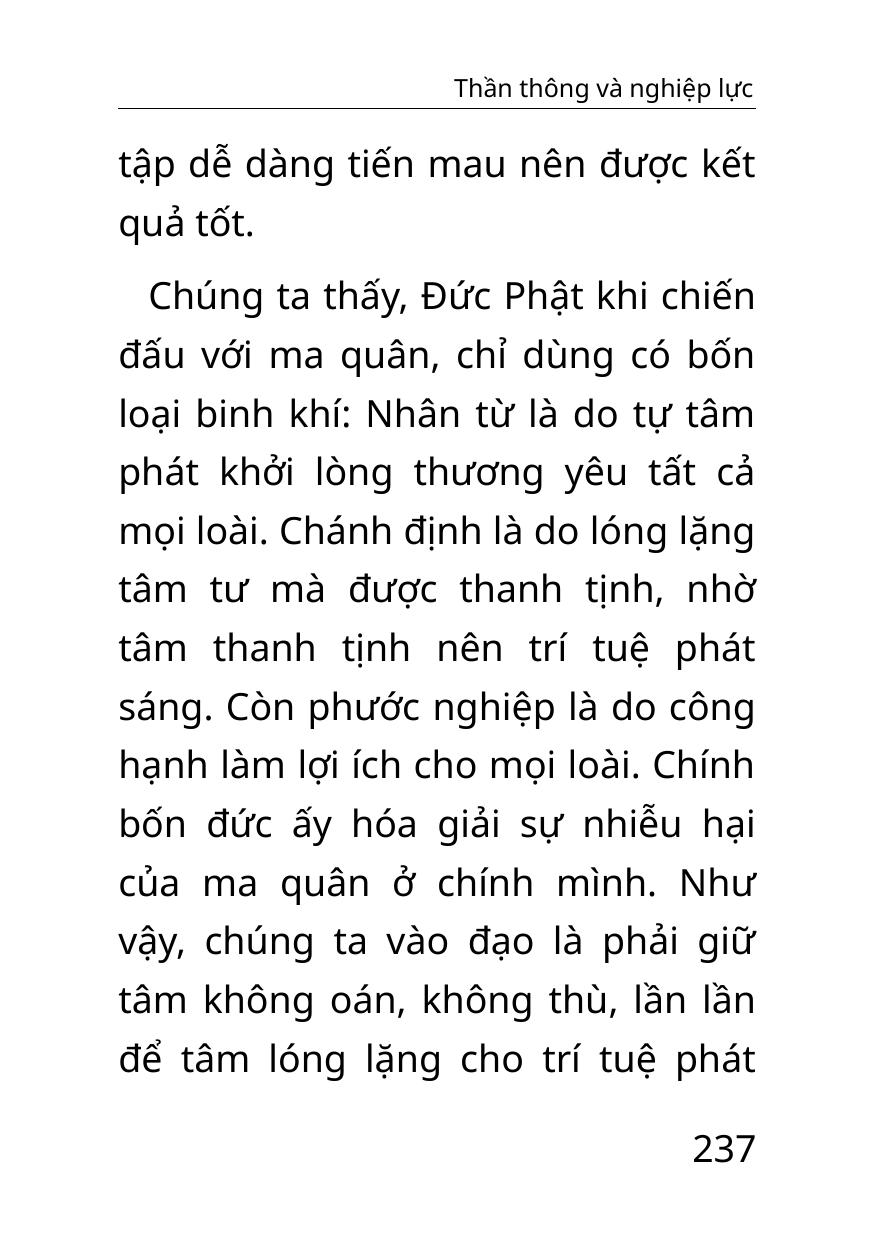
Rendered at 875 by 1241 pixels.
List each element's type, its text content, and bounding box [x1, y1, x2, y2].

text tập dễ dàng tiến mau nên được kết quả tốt. [118, 138, 756, 247]
text Chúng ta thấy, Đức Phật khi chiến đấu với ma quân, chỉ dùng có bốn loại binh khí: Nhân từ là do tự tâm phát khởi lòng thương yêu tất cả mọi loài. Chánh định là do lóng lặng tâm tư mà được thanh tịnh, nhờ tâm thanh tịnh nên trí tuệ phát sáng. Còn phước nghiệp là do công hạnh làm lợi ích cho mọi loài. Chính bốn đức ấy hóa giải sự nhiễu hại của ma quân ở chính mình. Như vậy, chúng ta vào đạo là phải giữ tâm không oán, không thù, lần lần để tâm lóng lặng cho trí tuệ phát [118, 269, 756, 1083]
